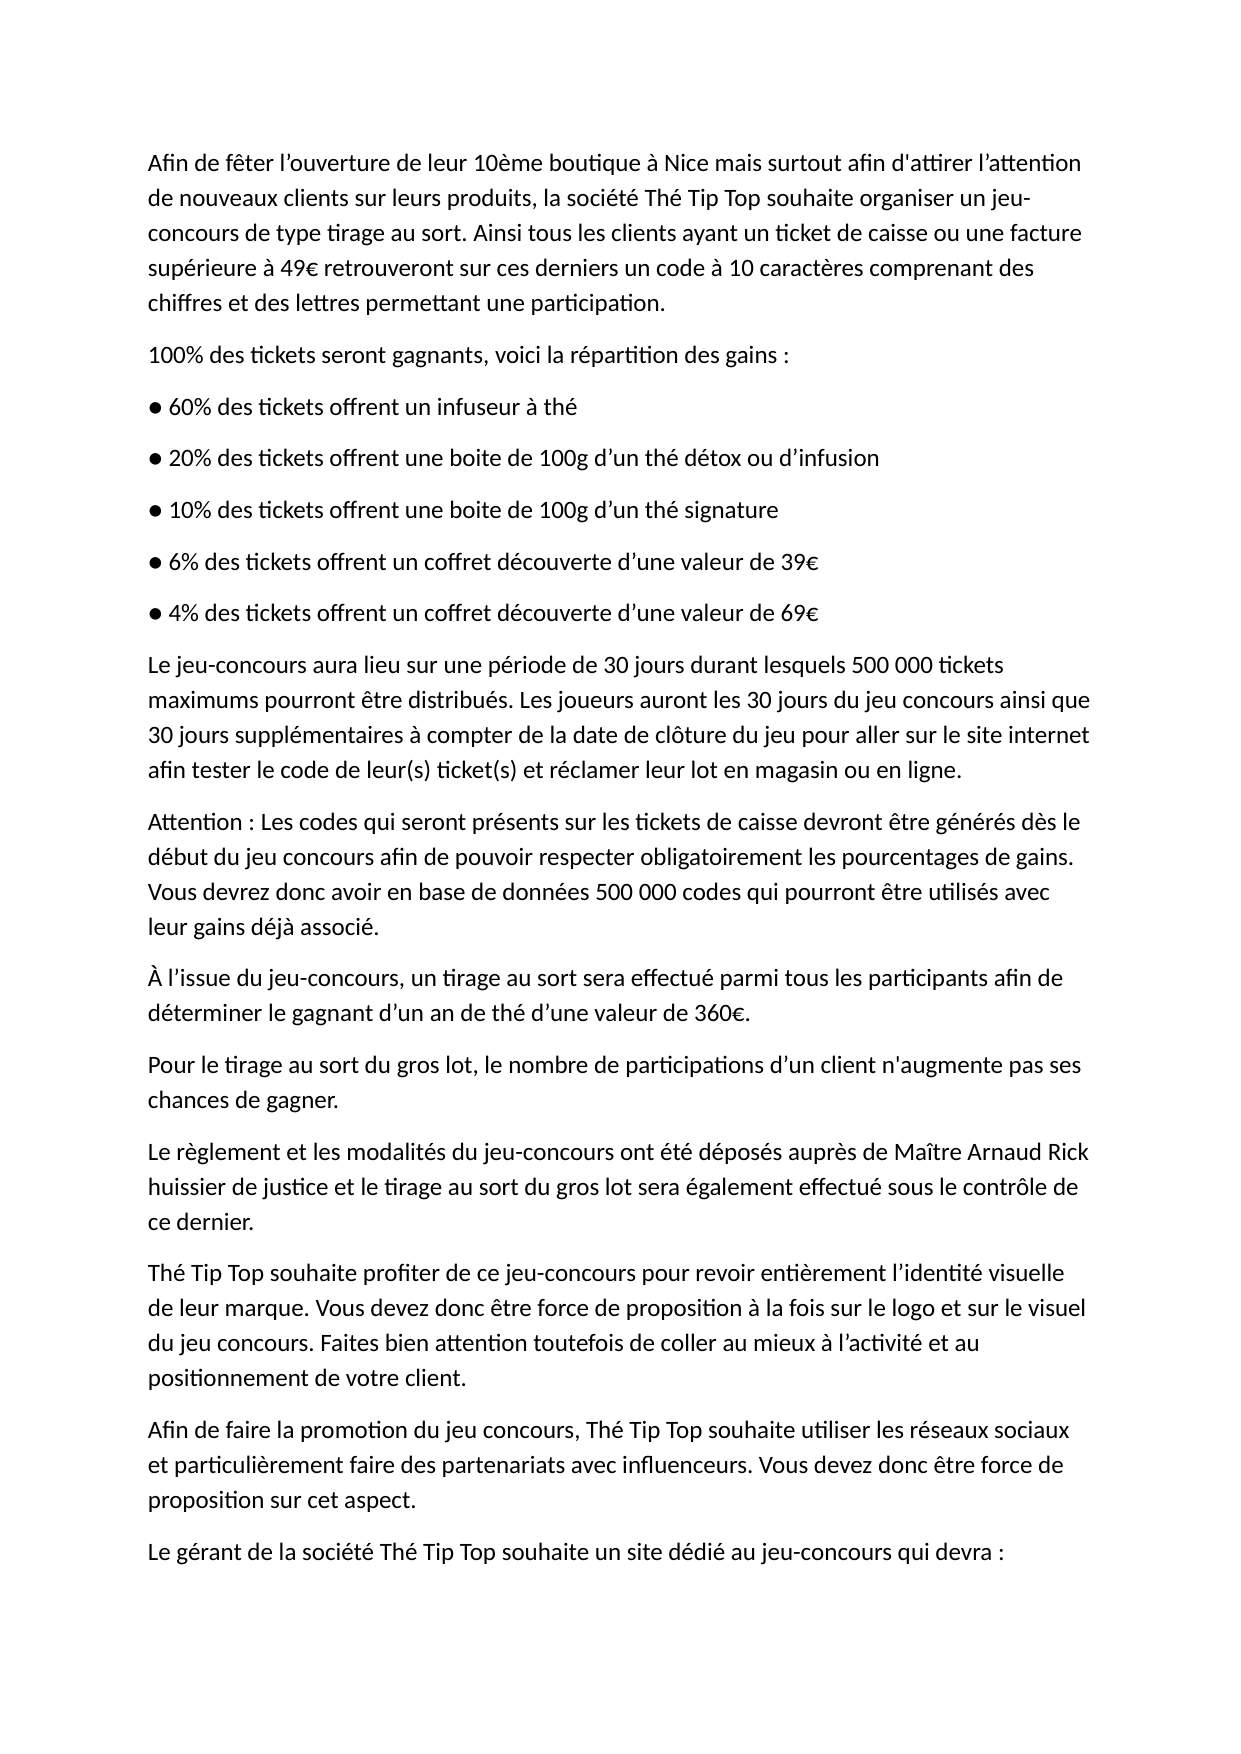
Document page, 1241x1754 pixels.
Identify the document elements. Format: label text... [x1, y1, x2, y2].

text ● 10% des tickets offrent une boite de 100g d’un thé signature [148, 494, 1093, 525]
text ● 4% des tickets offrent un coffret découverte d’une valeur de 69€ [148, 598, 1093, 628]
text Le gérant de la société Thé Tip Top souhaite un site dédié au jeu-concours qui devra : [148, 1536, 1093, 1566]
text ● 20% des tickets offrent une boite de 100g d’un thé détox ou d’infusion [148, 443, 1093, 473]
text Pour le tirage au sort du gros lot, le nombre de participations d’un client n'augmente pas ses chances de gagner. [148, 1049, 1093, 1115]
text Afin de fêter l’ouverture de leur 10ème boutique à Nice mais surtout afin d'attirer l’attention de nouveaux clients sur leurs produits, la société Thé Tip Top souhaite organiser un jeu-concours de type tirage au sort. Ainsi tous les clients ayant un ticket de caisse ou une facture supérieure à 49€ retrouveront sur ces derniers un code à 10 caractères comprenant des chiffres et des lettres permettant une participation. [148, 148, 1093, 318]
text ● 6% des tickets offrent un coffret découverte d’une valeur de 39€ [148, 546, 1093, 576]
text Le jeu-concours aura lieu sur une période de 30 jours durant lesquels 500 000 tickets maximums pourront être distribués. Les joueurs auront les 30 jours du jeu concours ainsi que 30 jours supplémentaires à compter de la date de clôture du jeu pour aller sur le site internet afin tester le code de leur(s) ticket(s) et réclamer leur lot en magasin ou en ligne. [148, 649, 1093, 785]
text ● 60% des tickets offrent un infuseur à thé [148, 391, 1093, 421]
text Thé Tip Top souhaite profiter de ce jeu-concours pour revoir entièrement l’identité visuelle de leur marque. Vous devez donc être force de proposition à la fois sur le logo et sur le visuel du jeu concours. Faites bien attention toutefois de coller au mieux à l’activité et au positionnement de votre client. [148, 1258, 1093, 1393]
text À l’issue du jeu-concours, un tirage au sort sera effectué parmi tous les participants afin de déterminer le gagnant d’un an de thé d’une valeur de 360€. [148, 963, 1093, 1028]
text Afin de faire la promotion du jeu concours, Thé Tip Top souhaite utiliser les réseaux sociaux et particulièrement faire des partenariats avec influenceurs. Vous devez donc être force de proposition sur cet aspect. [148, 1414, 1093, 1515]
text Le règlement et les modalités du jeu-concours ont été déposés auprès de Maître Arnaud Rick huissier de justice et le tirage au sort du gros lot sera également effectué sous le contrôle de ce dernier. [148, 1136, 1093, 1236]
text 100% des tickets seront gagnants, voici la répartition des gains : [148, 339, 1093, 370]
text Attention : Les codes qui seront présents sur les tickets de caisse devront être générés dès le début du jeu concours afin de pouvoir respecter obligatoirement les pourcentages de gains. Vous devrez donc avoir en base de données 500 000 codes qui pourront être utilisés avec leur gains déjà associé. [148, 806, 1093, 941]
